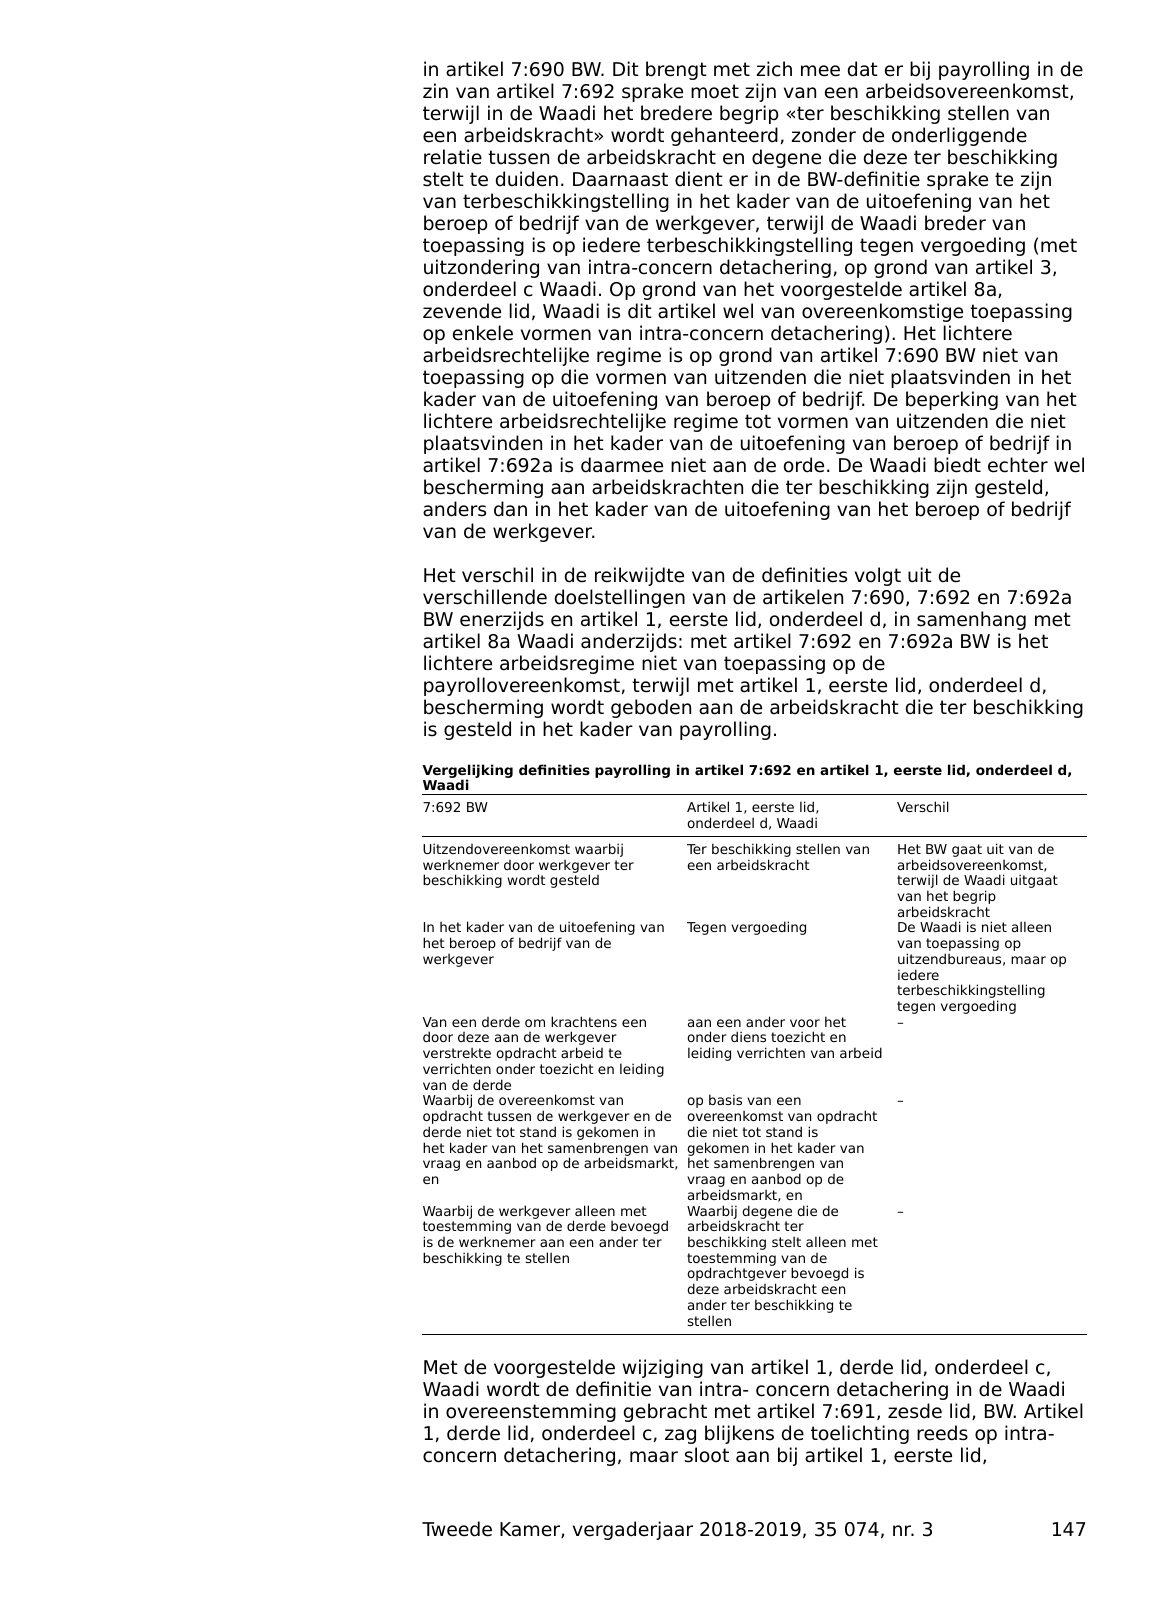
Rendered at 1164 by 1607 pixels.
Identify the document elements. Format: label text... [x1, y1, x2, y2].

table_cell aan een ander voor het onder diens toezicht en leiding verrichten van arbeid [681, 1015, 891, 1093]
table_cell – [891, 1093, 1087, 1203]
table_cell Artikel 1, eerste lid, onderdeel d, Waadi [681, 795, 891, 836]
table_cell op basis van een overeenkomst van opdracht die niet tot stand is gekomen in het kader van het samenbrengen van vraag en aanbod op de arbeidsmarkt, en [681, 1093, 891, 1203]
table_cell Uitzendovereenkomst waarbij werknemer door werkgever ter beschikking wordt gesteld [422, 837, 681, 920]
table_cell Ter beschikking stellen van een arbeidskracht [681, 837, 891, 920]
text in artikel 7:690 BW. Dit brengt met zich mee dat er bij payrolling in de zin van artikel 7:692 sprake moet zijn van een arbeidsovereenkomst, terwijl in de Waadi het bredere begrip «ter beschikking stellen van een arbeidskracht» wordt gehanteerd, zonder de onderliggende relatie tussen de arbeidskracht en degene die deze ter beschikking stelt te duiden. Daarnaast dient er in de BW-definitie sprake te zijn van terbeschikkingstelling in het kader van de uitoefening van het beroep of bedrijf van de werkgever, terwijl de Waadi breder van toepassing is op iedere terbeschikkingstelling tegen vergoeding (met uitzondering van intra-concern detachering, op grond van artikel 3, onderdeel c Waadi. Op grond van het voorgestelde artikel 8a, zevende lid, Waadi is dit artikel wel van overeenkomstige toepassing op enkele vormen van intra-concern detachering). Het lichtere arbeidsrechtelijke regime is op grond van artikel 7:690 BW niet van toepassing op die vormen van uitzenden die niet plaatsvinden in het kader van de uitoefening van beroep of bedrijf. De beperking van het lichtere arbeidsrechtelijke regime tot vormen van uitzenden die niet plaatsvinden in het kader van de uitoefening van beroep of bedrijf in artikel 7:692a is daarmee niet aan de orde. De Waadi biedt echter wel bescherming aan arbeidskrachten die ter beschikking zijn gesteld, anders dan in het kader van de uitoefening van het beroep of bedrijf van de werkgever. [422, 59, 1087, 543]
table_cell Tegen vergoeding [681, 920, 891, 1014]
table_cell – [891, 1203, 1087, 1334]
table_cell Verschil [891, 795, 1087, 836]
table_cell 7:692 BW [422, 795, 681, 836]
text Het verschil in de reikwijdte van de definities volgt uit de verschillende doelstellingen van de artikelen 7:690, 7:692 en 7:692a BW enerzijds en artikel 1, eerste lid, onderdeel d, in samenhang met artikel 8a Waadi anderzijds: met artikel 7:692 en 7:692a BW is het lichtere arbeidsregime niet van toepassing op de payrollovereenkomst, terwijl met artikel 1, eerste lid, onderdeel d, bescherming wordt geboden aan de arbeidskracht die ter beschikking is gesteld in het kader van payrolling. [422, 565, 1087, 741]
table_cell Het BW gaat uit van de arbeidsovereenkomst, terwijl de Waadi uitgaat van het begrip arbeidskracht [891, 837, 1087, 920]
table_cell – [891, 1015, 1087, 1093]
table_cell Van een derde om krachtens een door deze aan de werkgever verstrekte opdracht arbeid te verrichten onder toezicht en leiding van de derde [422, 1015, 681, 1093]
table_cell Waarbij degene die de arbeidskracht ter beschikking stelt alleen met toestemming van de opdrachtgever bevoegd is deze arbeidskracht een ander ter beschikking te stellen [681, 1203, 891, 1334]
table_cell Waarbij de overeenkomst van opdracht tussen de werkgever en de derde niet tot stand is gekomen in het kader van het samenbrengen van vraag en aanbod op de arbeidsmarkt, en [422, 1093, 681, 1203]
table_cell Waarbij de werkgever alleen met toestemming van de derde bevoegd is de werknemer aan een ander ter beschikking te stellen [422, 1203, 681, 1334]
table_cell In het kader van de uitoefening van het beroep of bedrijf van de werkgever [422, 920, 681, 1014]
table_cell De Waadi is niet alleen van toepassing op uitzendbureaus, maar op iedere terbeschikkingstelling tegen vergoeding [891, 920, 1087, 1014]
text Met de voorgestelde wijziging van artikel 1, derde lid, onderdeel c, Waadi wordt de definitie van intra- concern detachering in de Waadi in overeenstemming gebracht met artikel 7:691, zesde lid, BW. Artikel 1, derde lid, onderdeel c, zag blijkens de toelichting reeds op intra-concern detachering, maar sloot aan bij artikel 1, eerste lid, [422, 1357, 1087, 1467]
table_header Vergelijking definities payrolling in artikel 7:692 en artikel 1, eerste lid, onderdeel d, Waadi [422, 763, 1087, 794]
